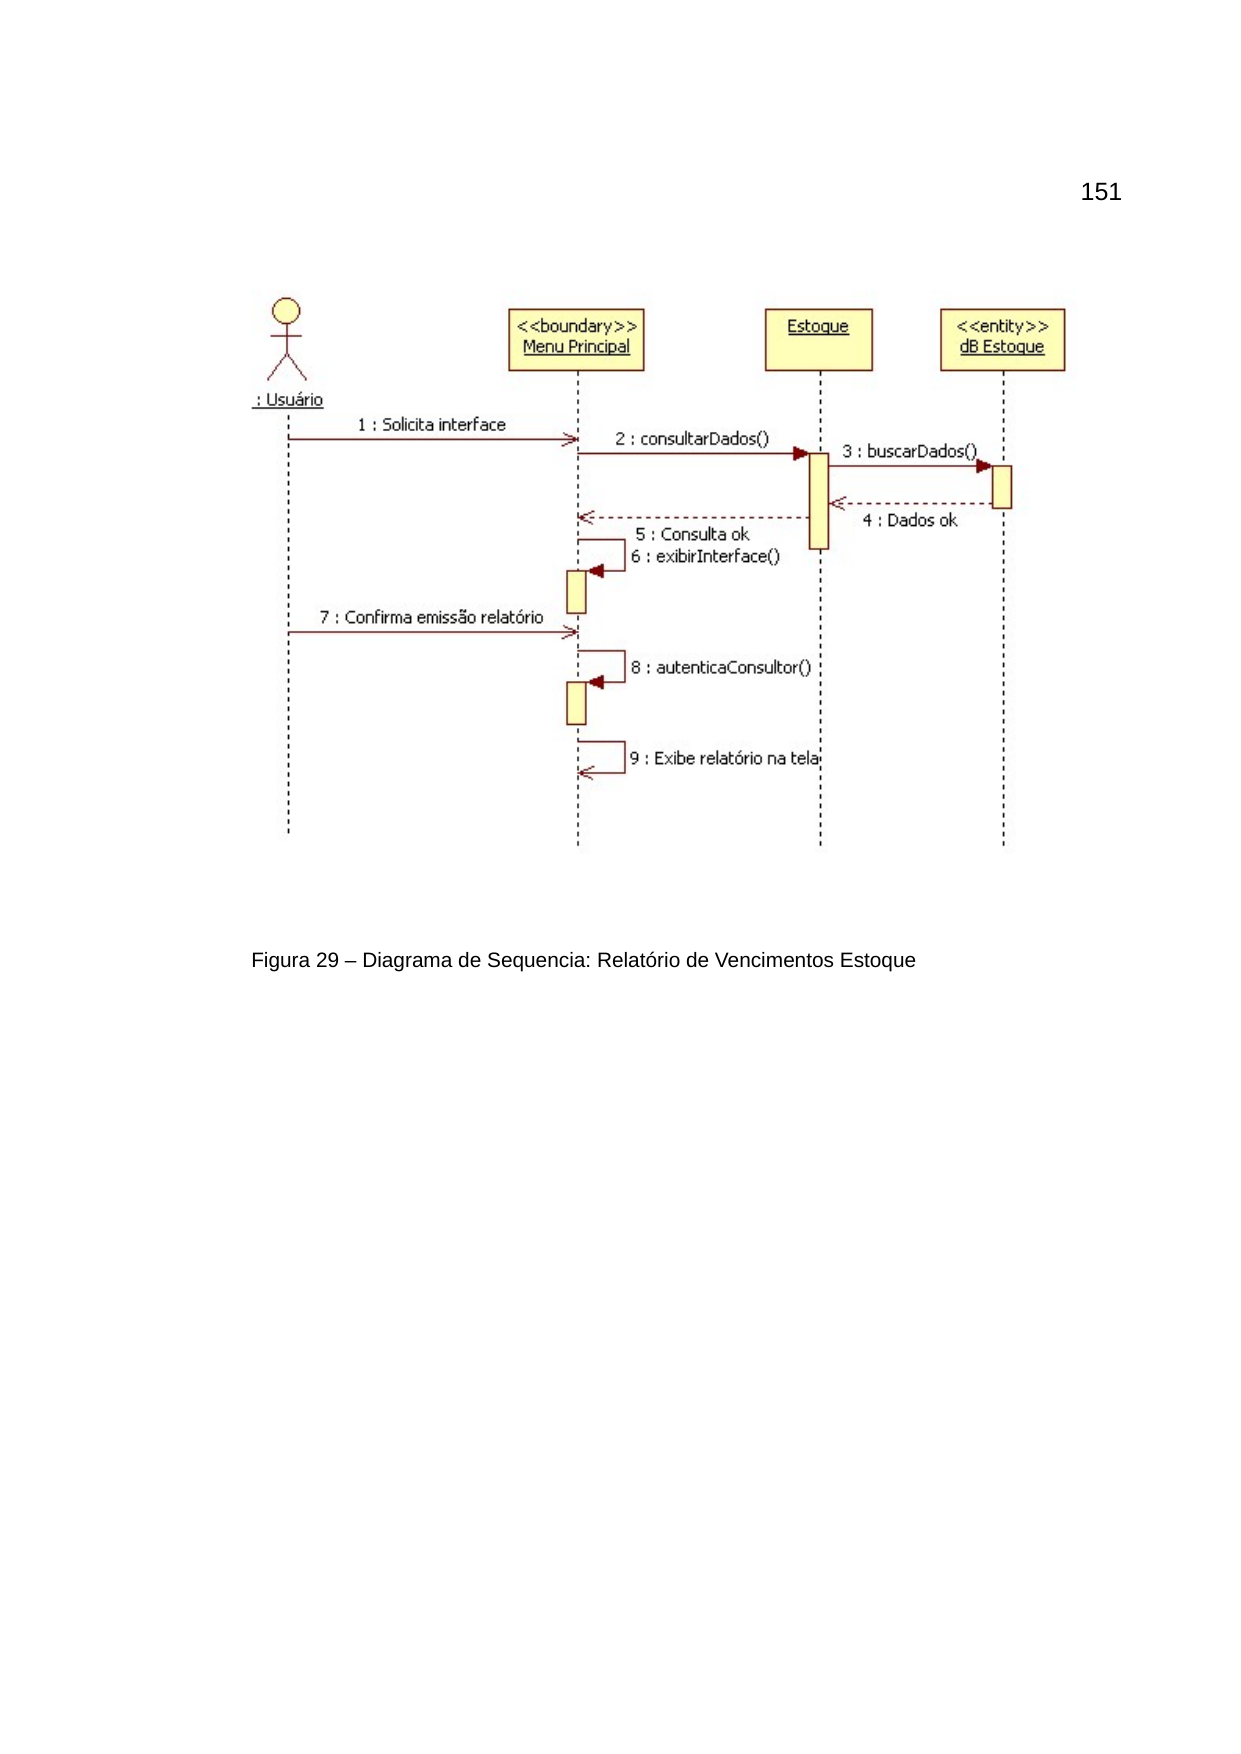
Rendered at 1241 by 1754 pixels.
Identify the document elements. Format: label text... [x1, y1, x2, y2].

text Figura 29 – Diagrama de Sequencia: Relatório de Vencimentos Estoque [177, 948, 1122, 972]
picture [202, 265, 1097, 879]
